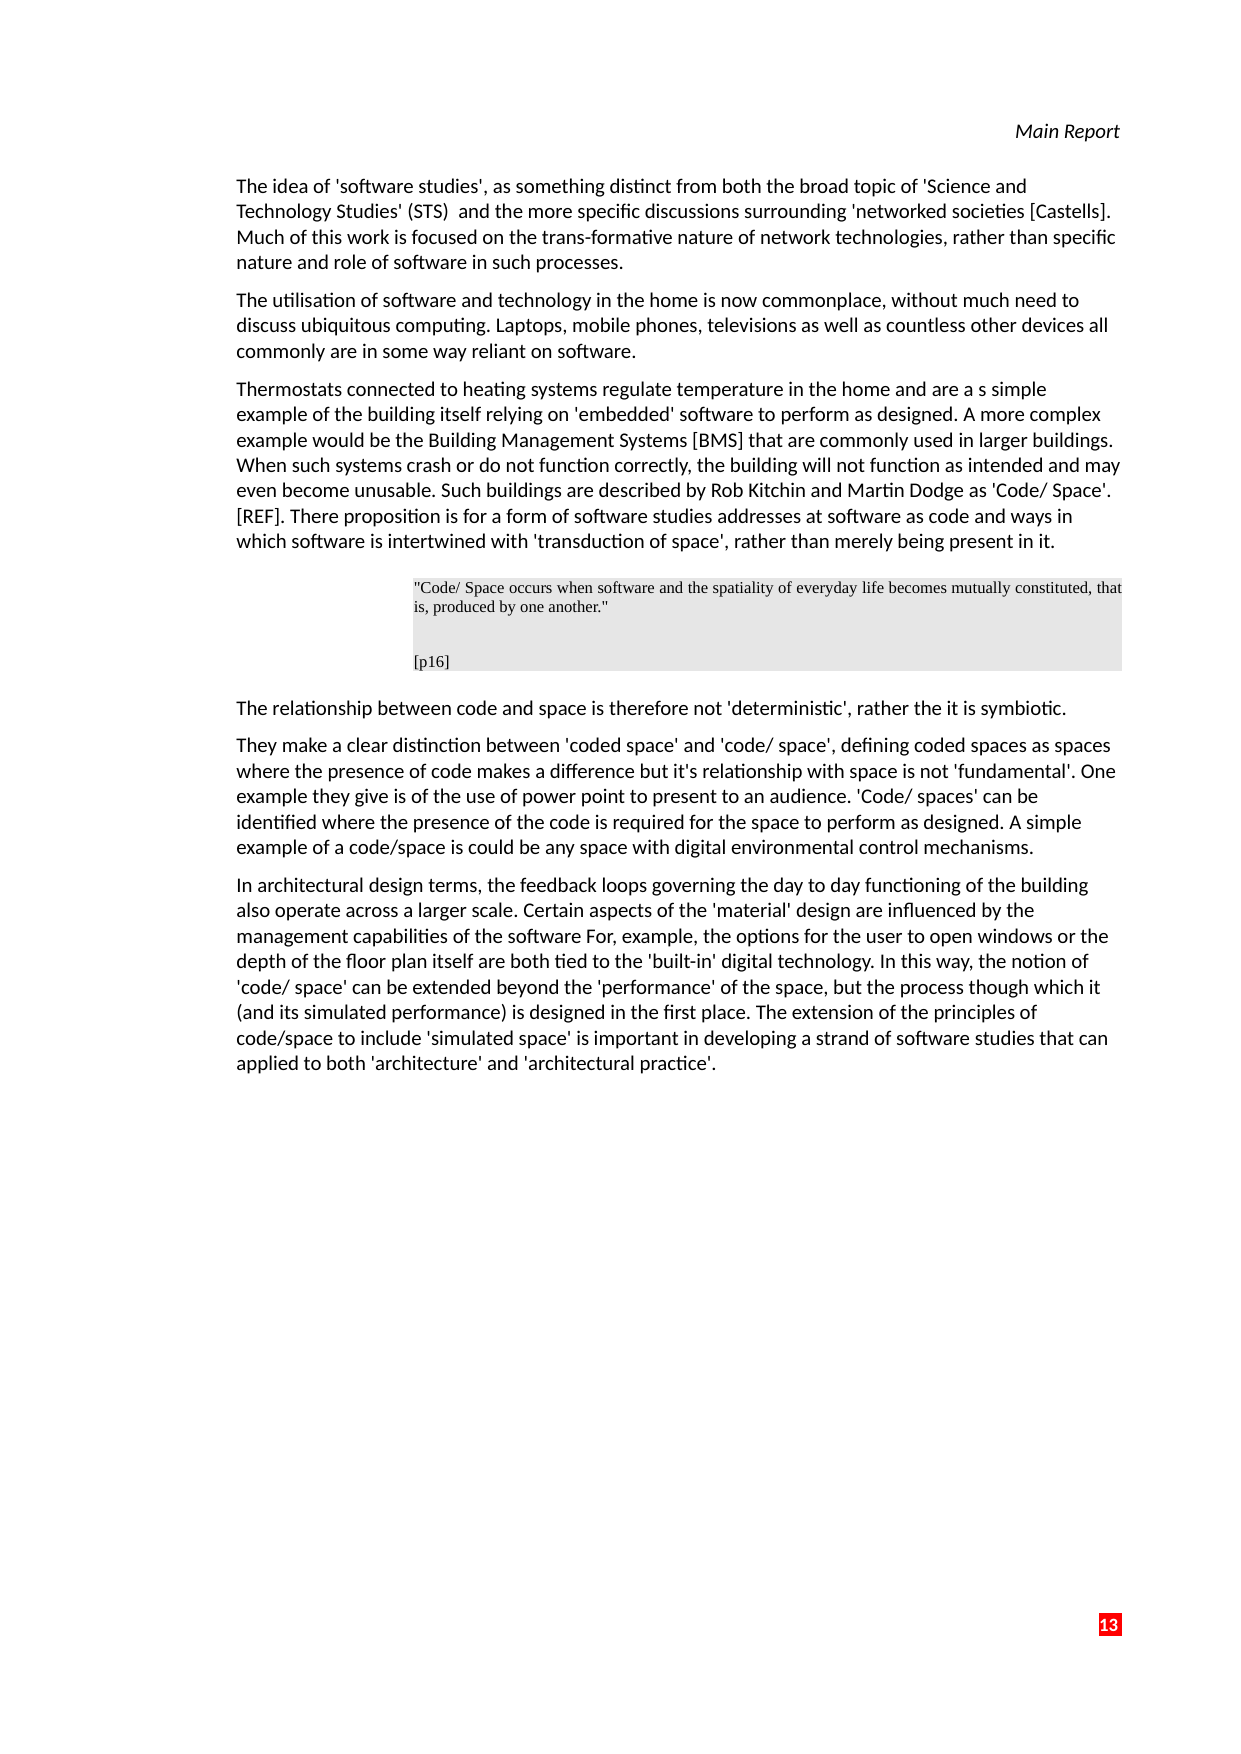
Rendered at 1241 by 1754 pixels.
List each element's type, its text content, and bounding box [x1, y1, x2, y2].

text Thermostats connected to heating systems regulate temperature in the home and are a s simple example of the building itself relying on 'embedded' software to perform as designed. A more complex example would be the Building Management Systems [BMS] that are commonly used in larger buildings. When such systems crash or do not function correctly, the building will not function as intended and may even become unusable. Such buildings are described by Rob Kitchin and Martin Dodge as 'Code/ Space'. [REF]. There proposition is for a form of software studies addresses at software as code and ways in which software is intertwined with 'transduction of space', rather than merely being present in it. [236, 376, 1122, 554]
text The utilisation of software and technology in the home is now commonplace, without much need to discuss ubiquitous computing. Laptops, mobile phones, televisions as well as countless other devices all commonly are in some way reliant on software. [236, 287, 1122, 363]
text [p16] [413, 652, 1122, 671]
text The idea of 'software studies', as something distinct from both the broad topic of 'Science and Technology Studies' (STS) and the more specific discussions surrounding 'networked societies [Castells]. Much of this work is focused on the trans-formative nature of network technologies, rather than specific nature and role of software in such processes. [236, 173, 1122, 275]
text "Code/ Space occurs when software and the spatiality of everyday life becomes mutually constituted, that is, produced by one another." [413, 578, 1122, 616]
text In architectural design terms, the feedback loops governing the day to day functioning of the building also operate across a larger scale. Certain aspects of the 'material' design are influenced by the management capabilities of the software For, example, the options for the user to open windows or the depth of the floor plan itself are both tied to the 'built-in' digital technology. In this way, the notion of 'code/ space' can be extended beyond the 'performance' of the space, but the process though which it (and its simulated performance) is designed in the first place. The extension of the principles of code/space to include 'simulated space' is important in developing a strand of software studies that can applied to both 'architecture' and 'architectural practice'. [236, 872, 1122, 1076]
text They make a clear distinction between 'coded space' and 'code/ space', defining coded spaces as spaces where the presence of code makes a difference but it's relationship with space is not 'fundamental'. One example they give is of the use of power point to present to an audience. 'Code/ spaces' can be identified where the presence of the code is required for the space to perform as designed. A simple example of a code/space is could be any space with digital environmental control mechanisms. [236, 733, 1122, 860]
text The relationship between code and space is therefore not 'deterministic', rather the it is symbiotic. [236, 695, 1122, 720]
